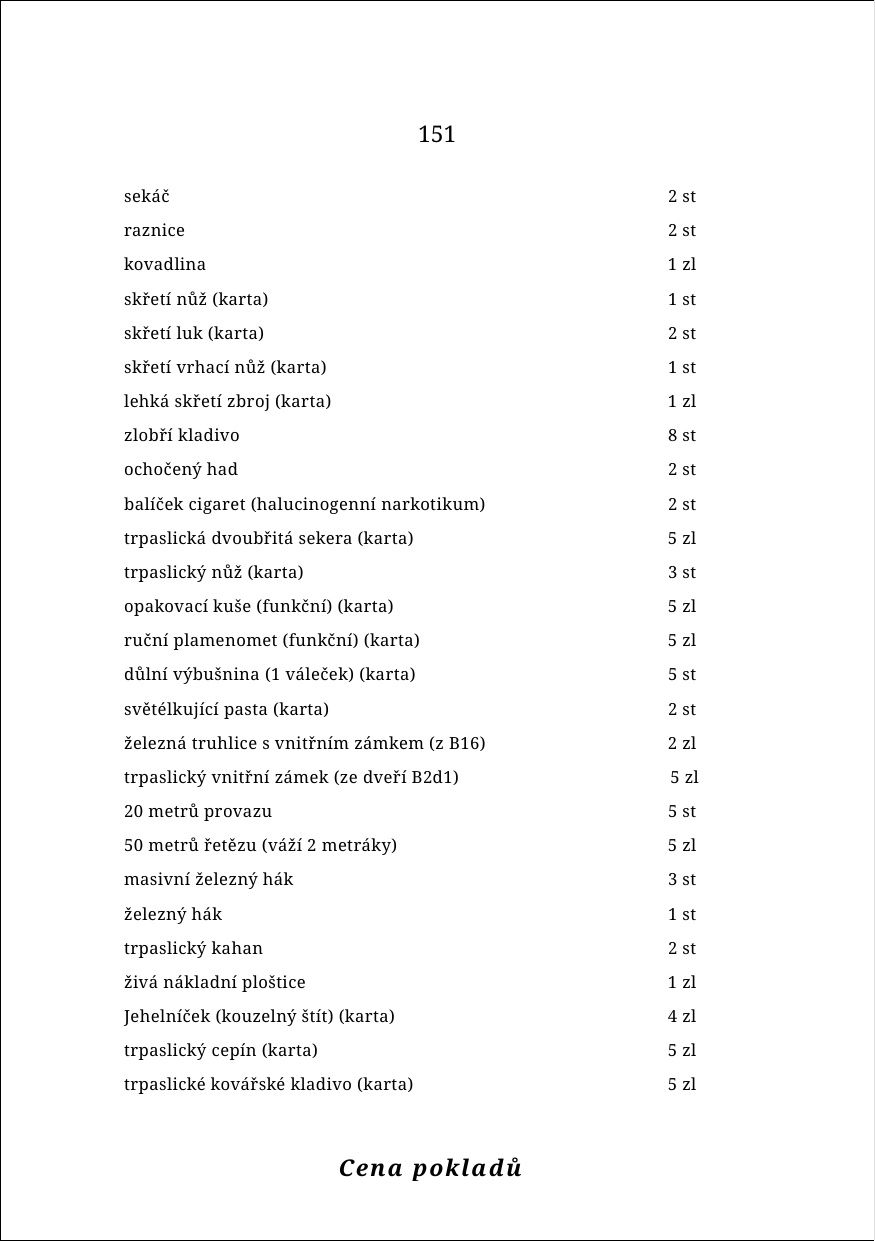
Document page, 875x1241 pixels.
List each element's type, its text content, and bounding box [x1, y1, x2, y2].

table_cell Jehelníček (kouzelný štít) (karta) [118, 999, 608, 1033]
table_cell 3 st [608, 555, 756, 589]
table_cell 1 st [608, 281, 756, 316]
table_cell trpaslický vnitřní zámek (ze dveří B2d1) [118, 760, 608, 794]
table_cell ochočený had [118, 452, 608, 486]
table_cell 5 zl [608, 589, 756, 623]
table_cell 8 st [608, 418, 756, 452]
table_cell ruční plamenomet (funkční) (karta) [118, 623, 608, 657]
table_cell živá nákladní ploštice [118, 965, 608, 999]
table_cell 2 st [608, 691, 756, 726]
table_cell 5 zl [608, 828, 756, 862]
table_cell 5 st [608, 794, 756, 828]
table_cell sekáč [118, 179, 608, 213]
table_cell lehká skřetí zbroj (karta) [118, 384, 608, 418]
table_cell důlní výbušnina (1 váleček) (karta) [118, 657, 608, 691]
table_cell 4 zl [608, 999, 756, 1033]
table_cell 2 st [608, 316, 756, 350]
table_cell 5 zl [608, 760, 756, 794]
table_cell opakovací kuše (funkční) (karta) [118, 589, 608, 623]
table_cell 5 st [608, 657, 756, 691]
table_cell železný hák [118, 896, 608, 931]
table_cell trpaslický nůž (karta) [118, 555, 608, 589]
table_cell 1 zl [608, 384, 756, 418]
table_cell 1 zl [608, 247, 756, 281]
table_cell 20 metrů provazu [118, 794, 608, 828]
table_cell skřetí luk (karta) [118, 316, 608, 350]
table_cell kovadlina [118, 247, 608, 281]
table_cell světélkující pasta (karta) [118, 691, 608, 726]
table_cell 2 st [608, 179, 756, 213]
table_cell 2 st [608, 931, 756, 965]
table_cell skřetí vrhací nůž (karta) [118, 350, 608, 384]
table_cell 5 zl [608, 1067, 756, 1101]
table_cell balíček cigaret (halucinogenní narkotikum) [118, 486, 608, 521]
table_cell 1 zl [608, 965, 756, 999]
table_cell trpaslický kahan [118, 931, 608, 965]
table_cell skřetí nůž (karta) [118, 281, 608, 316]
table_cell 2 st [608, 486, 756, 521]
table_cell 2 st [608, 452, 756, 486]
table_cell raznice [118, 213, 608, 247]
table_cell 3 st [608, 862, 756, 896]
table_cell masivní železný hák [118, 862, 608, 896]
table_cell 2 st [608, 213, 756, 247]
table_cell železná truhlice s vnitřním zámkem (z B16) [118, 726, 608, 760]
table_cell 5 zl [608, 521, 756, 555]
table_cell 50 metrů řetězu (váží 2 metráky) [118, 828, 608, 862]
table_cell trpaslická dvoubřitá sekera (karta) [118, 521, 608, 555]
table_cell 1 st [608, 896, 756, 931]
table_cell 2 zl [608, 726, 756, 760]
table_cell 1 st [608, 350, 756, 384]
table_cell 5 zl [608, 623, 756, 657]
table_cell 5 zl [608, 1033, 756, 1067]
table_cell trpaslický cepín (karta) [118, 1033, 608, 1067]
table_cell zlobří kladivo [118, 418, 608, 452]
table_cell trpaslické kovářské kladivo (karta) [118, 1067, 608, 1101]
